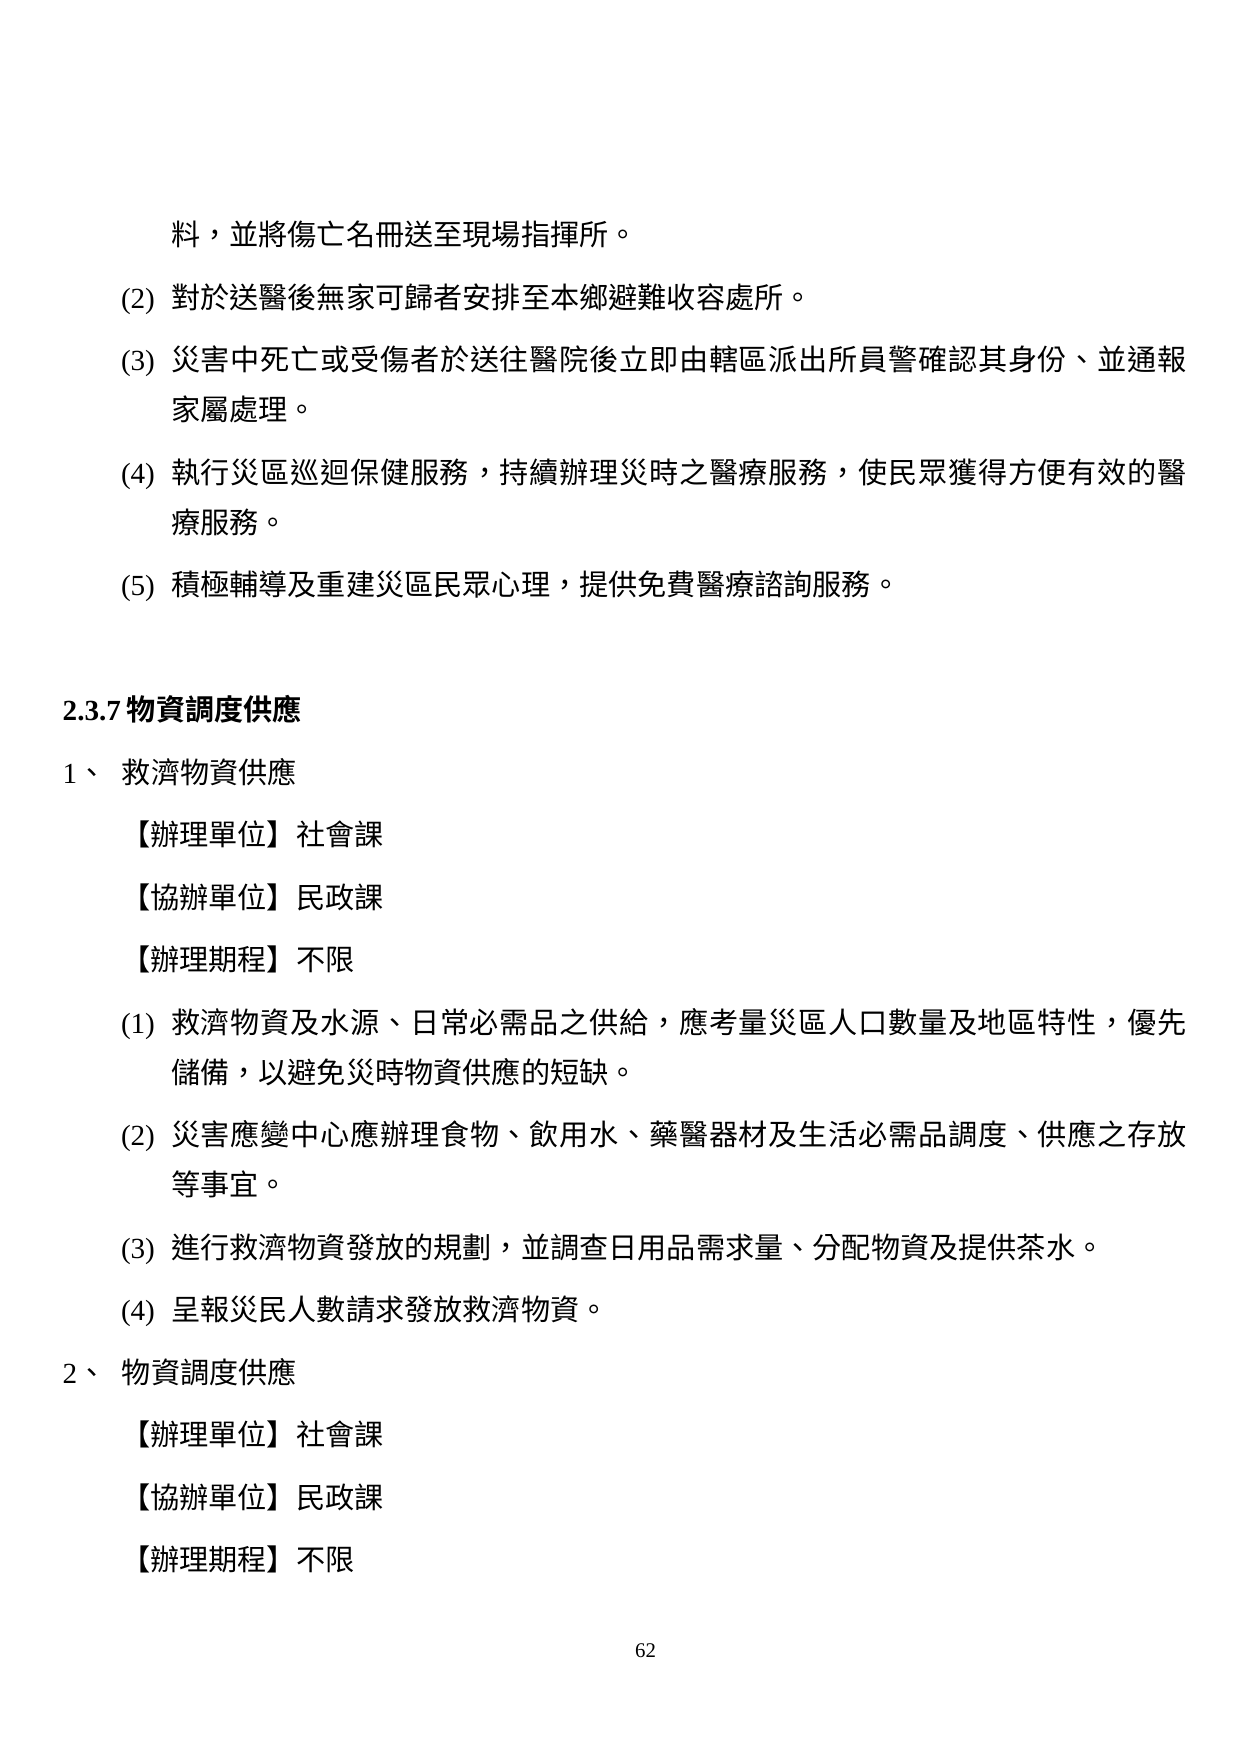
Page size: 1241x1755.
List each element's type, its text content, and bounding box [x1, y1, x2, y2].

text 【辦理單位】社會課 [62, 804, 1186, 854]
text 【辦理單位】社會課 [62, 1404, 1186, 1454]
list 物資調度供應 [62, 1342, 1186, 1392]
list 災害中死亡或受傷者於送往醫院後立即由轄區派出所員警確認其身份、並通報家屬處理。 [121, 329, 1186, 429]
text 【辦理期程】不限 [62, 1529, 1186, 1579]
text 【協辦單位】民政課 [62, 867, 1186, 917]
list 執行災區巡迴保健服務，持續辦理災時之醫療服務，使民眾獲得方便有效的醫療服務。 [121, 442, 1186, 542]
text 【協辦單位】民政課 [62, 1467, 1186, 1517]
text 2.3.7物資調度供應 [62, 679, 1186, 729]
list 災害應變中心應辦理食物、飲用水、藥醫器材及生活必需品調度、供應之存放等事宜。 [121, 1104, 1186, 1204]
list 料，並將傷亡名冊送至現場指揮所。 [121, 204, 1186, 254]
list 呈報災民人數請求發放救濟物資。 [121, 1279, 1186, 1329]
text 【辦理期程】不限 [62, 929, 1186, 979]
list 進行救濟物資發放的規劃，並調查日用品需求量、分配物資及提供茶水。 [121, 1217, 1186, 1267]
list 救濟物資及水源、日常必需品之供給，應考量災區人口數量及地區特性，優先儲備，以避免災時物資供應的短缺。 [121, 992, 1186, 1092]
list 救濟物資供應 [62, 742, 1186, 792]
list 對於送醫後無家可歸者安排至本鄉避難收容處所。 [121, 267, 1186, 317]
list 積極輔導及重建災區民眾心理，提供免費醫療諮詢服務。 [121, 554, 1186, 604]
